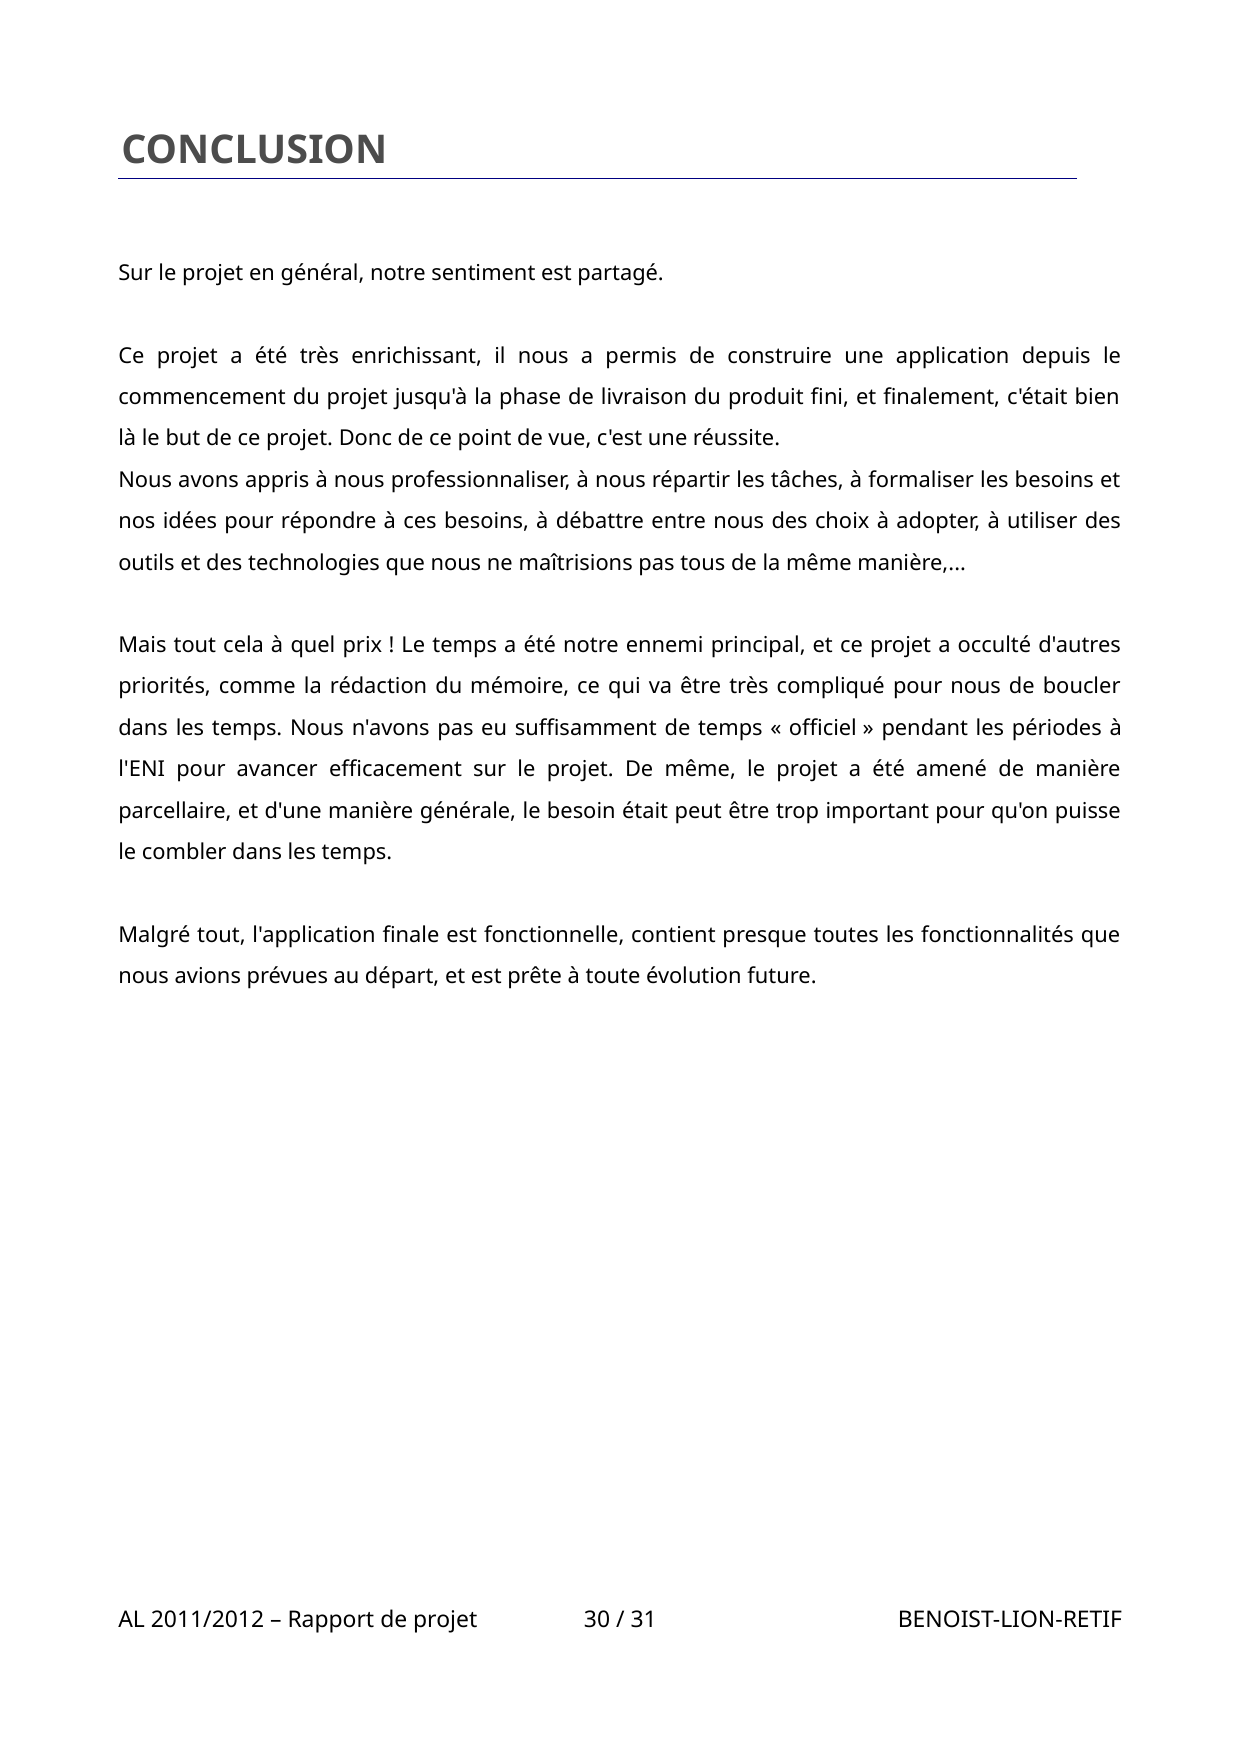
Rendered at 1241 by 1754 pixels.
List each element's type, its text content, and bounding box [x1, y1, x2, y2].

text Malgré tout, l'application finale est fonctionnelle, contient presque toutes les fonctionnalités que nous avions prévues au départ, et est prête à toute évolution future. [118, 909, 1122, 992]
text Sur le projet en général, notre sentiment est partagé. [118, 247, 1122, 289]
text Mais tout cela à quel prix ! Le temps a été notre ennemi principal, et ce projet a occulté d'autres priorités, comme la rédaction du mémoire, ce qui va être très compliqué pour nous de boucler dans les temps. Nous n'avons pas eu suffisamment de temps « officiel » pendant les périodes à l'ENI pour avancer efficacement sur le projet. De même, le projet a été amené de manière parcellaire, et d'une manière générale, le besoin était peut être trop important pour qu'on puisse le combler dans les temps. [118, 619, 1122, 868]
text Nous avons appris à nous professionnaliser, à nous répartir les tâches, à formaliser les besoins et nos idées pour répondre à ces besoins, à débattre entre nous des choix à adopter, à utiliser des outils et des technologies que nous ne maîtrisions pas tous de la même manière,... [118, 454, 1122, 578]
text Ce projet a été très enrichissant, il nous a permis de construire une application depuis le commencement du projet jusqu'à la phase de livraison du produit fini, et finalement, c'était bien là le but de ce projet. Donc de ce point de vue, c'est une réussite. [118, 330, 1122, 454]
subtitle Conclusion [118, 118, 1077, 178]
